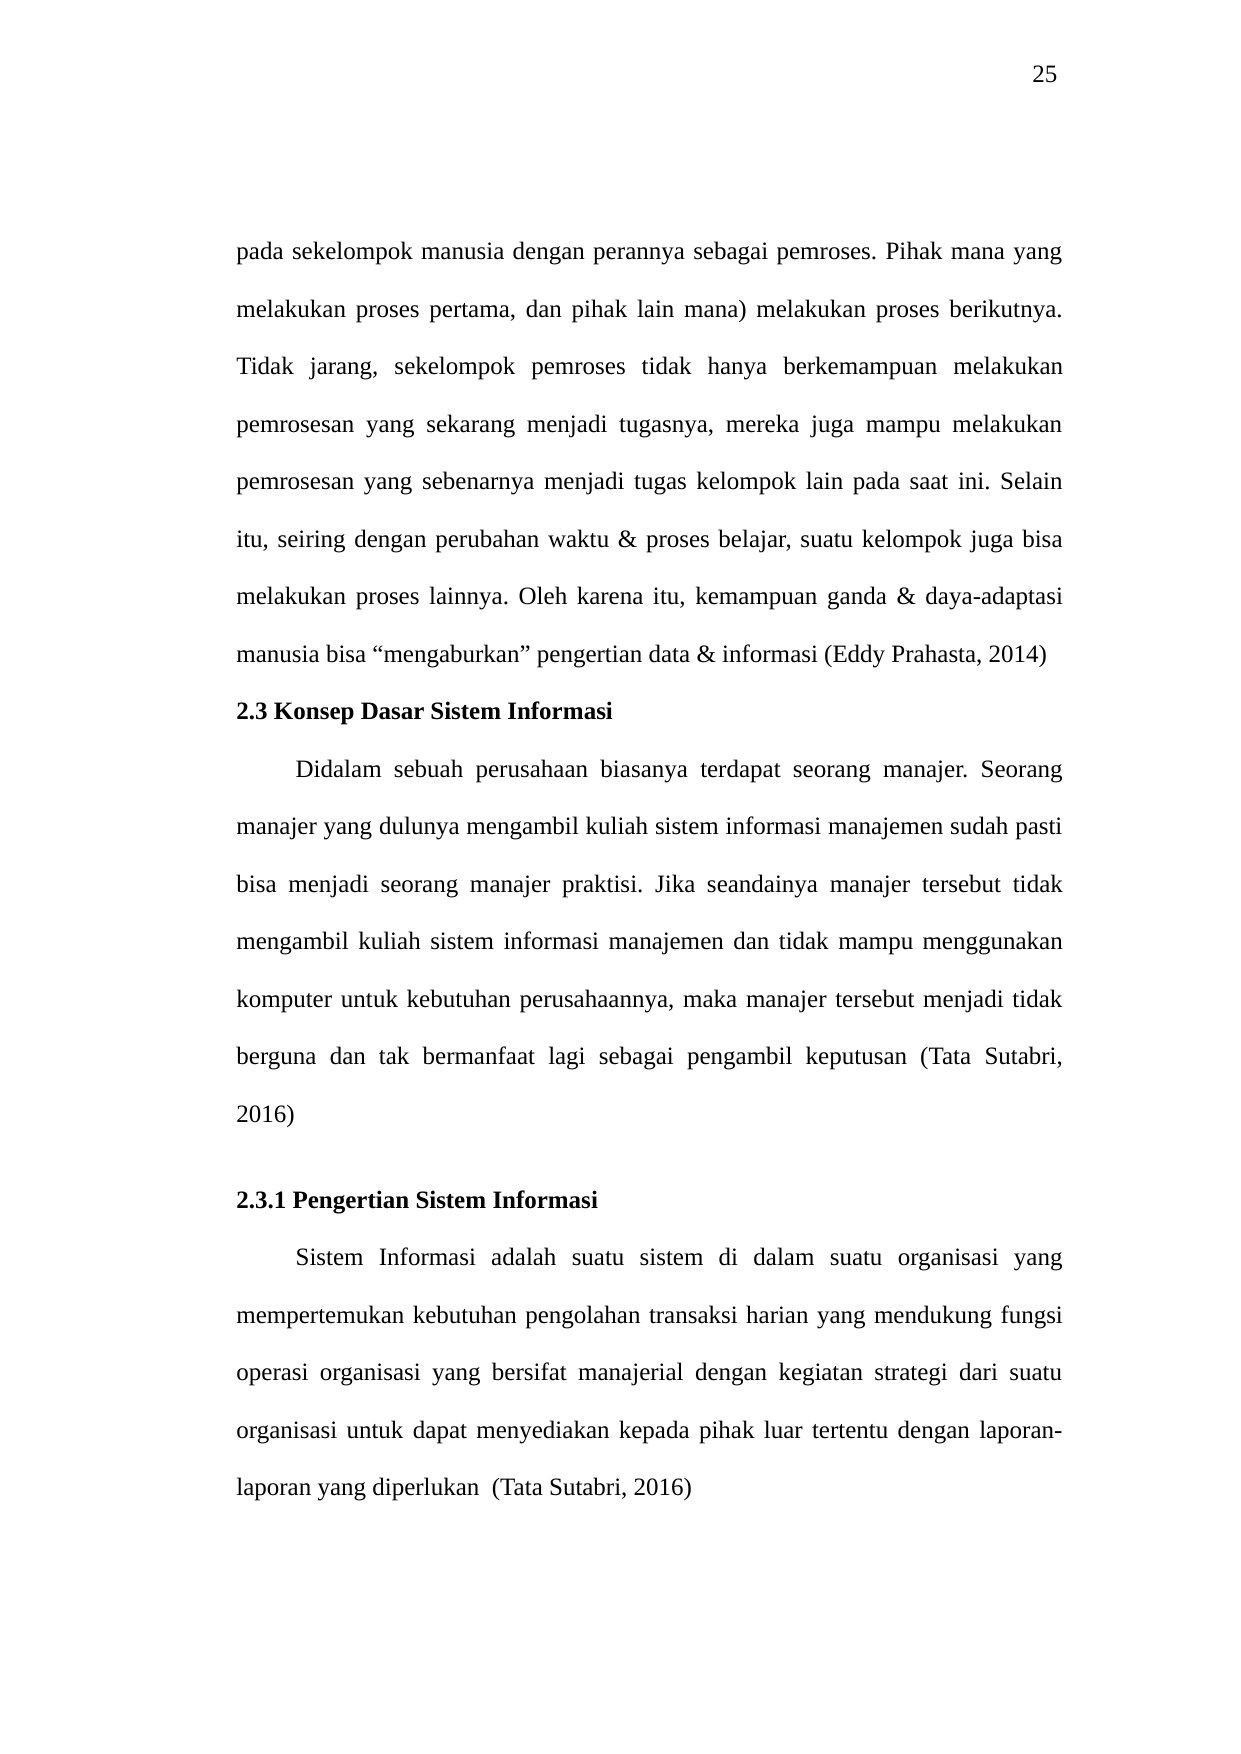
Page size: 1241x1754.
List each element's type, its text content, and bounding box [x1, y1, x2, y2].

subtitle 2.3 Konsep Dasar Sistem Informasi [236, 696, 1063, 725]
text Sistem Informasi adalah suatu sistem di dalam suatu organisasi yang mempertemukan kebutuhan pengolahan transaksi harian yang mendukung fungsi operasi organisasi yang bersifat manajerial dengan kegiatan strategi dari suatu organisasi untuk dapat menyediakan kepada pihak luar tertentu dengan laporan-laporan yang diperlukan (Tata Sutabri, 2016) [236, 1242, 1063, 1501]
text pada sekelompok manusia dengan perannya sebagai pemroses. Pihak mana yang melakukan proses pertama, dan pihak lain mana) melakukan proses berikutnya. Tidak jarang, sekelompok pemroses tidak hanya berkemampuan melakukan pemrosesan yang sekarang menjadi tugasnya, mereka juga mampu melakukan pemrosesan yang sebenarnya menjadi tugas kelompok lain pada saat ini. Selain itu, seiring dengan perubahan waktu & proses belajar, suatu kelompok juga bisa melakukan proses lainnya. Oleh karena itu, kemampuan ganda & daya-adaptasi manusia bisa “mengaburkan” pengertian data & informasi (Eddy Prahasta, 2014) [236, 236, 1063, 667]
text Didalam sebuah perusahaan biasanya terdapat seorang manajer. Seorang manajer yang dulunya mengambil kuliah sistem informasi manajemen sudah pasti bisa menjadi seorang manajer praktisi. Jika seandainya manajer tersebut tidak mengambil kuliah sistem informasi manajemen dan tidak mampu menggunakan komputer untuk kebutuhan perusahaannya, maka manajer tersebut menjadi tidak berguna dan tak bermanfaat lagi sebagai pengambil keputusan (Tata Sutabri, 2016) [236, 754, 1063, 1127]
subtitle 2.3.1 Pengertian Sistem Informasi [236, 1185, 1063, 1214]
